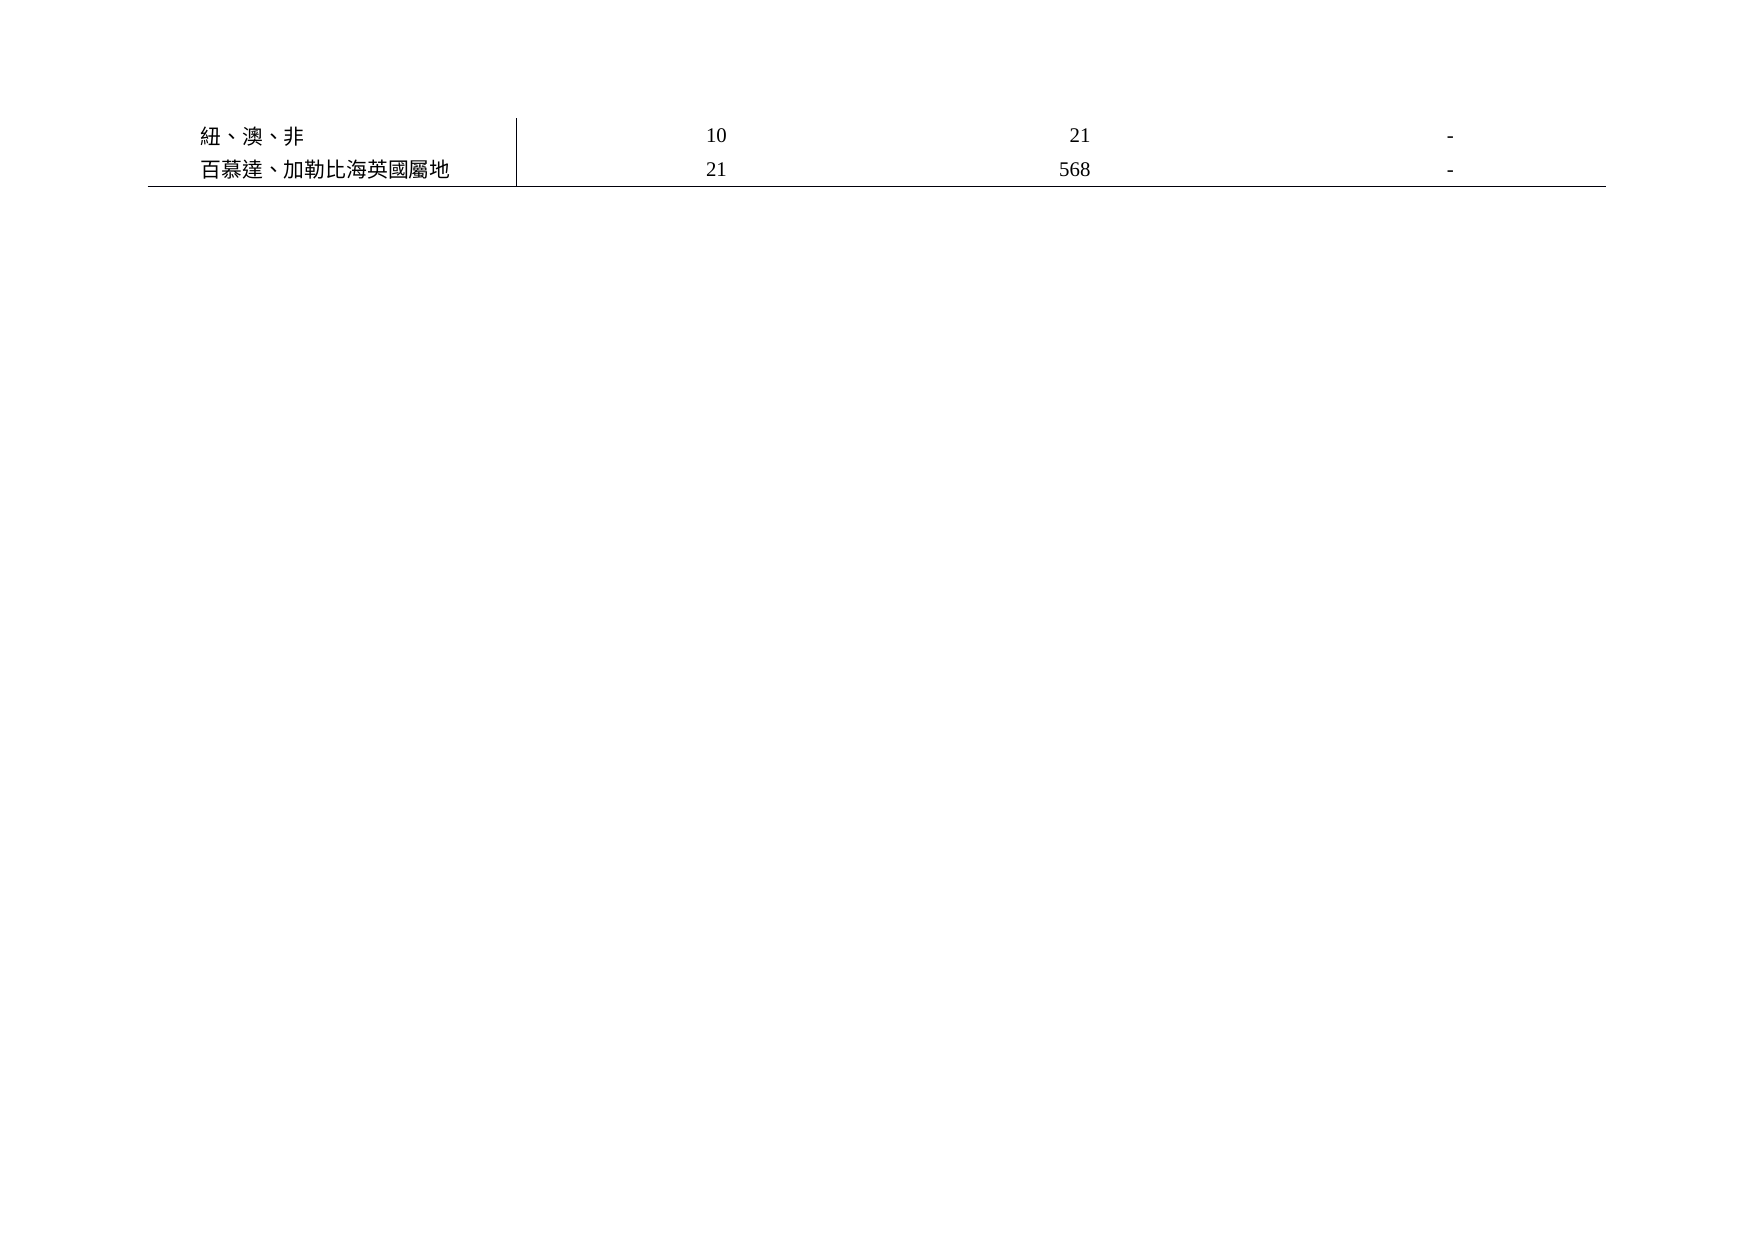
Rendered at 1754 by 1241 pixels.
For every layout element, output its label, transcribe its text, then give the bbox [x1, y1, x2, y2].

table_cell 568 [880, 152, 1243, 186]
table_cell 10 [517, 118, 879, 152]
table_cell - [1243, 152, 1606, 186]
table_cell 百慕達、加勒比海英國屬地 [148, 152, 516, 186]
table_cell 21 [517, 152, 879, 186]
table_cell - [1243, 118, 1606, 152]
table_cell 紐、澳、非 [148, 118, 516, 152]
table_cell 21 [880, 118, 1243, 152]
